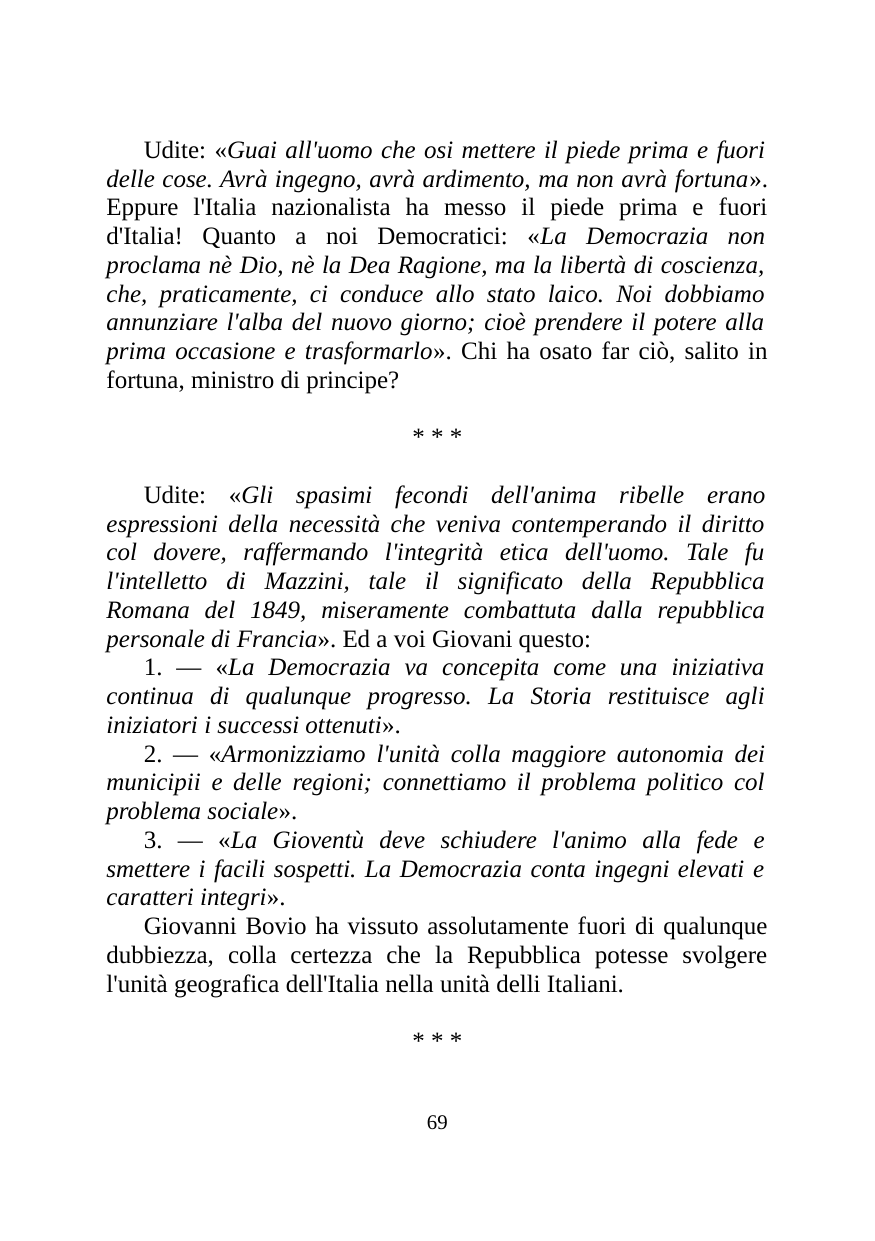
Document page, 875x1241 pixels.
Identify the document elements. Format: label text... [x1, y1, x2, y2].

text Udite: «Guai all'uomo che osi mettere il piede prima e fuori delle cose. Avrà ingegno, avrà ardimento, ma non avrà fortuna». Eppure l'Italia nazionalista ha messo il piede prima e fuori d'Italia! Quanto a noi Democratici: «La Democrazia non proclama nè Dio, nè la Dea Ragione, ma la libertà di coscienza, che, praticamente, ci conduce allo stato laico. Noi dobbiamo annunziare l'alba del nuovo giorno; cioè prendere il potere alla prima occasione e trasformarlo». Chi ha osato far ciò, salito in fortuna, ministro di principe? [106, 135, 768, 394]
text * * * [106, 422, 768, 451]
text Giovanni Bovio ha vissuto assolutamente fuori di qualunque dubbiezza, colla certezza che la Repubblica potesse svolgere l'unità geografica dell'Italia nella unità delli Italiani. [106, 911, 768, 997]
text * * * [106, 1026, 768, 1055]
text 2. — «Armonizziamo l'unità colla maggiore autonomia dei municipii e delle regioni; connettiamo il problema politico col problema sociale». [106, 739, 768, 825]
text 1. — «La Democrazia va concepita come una iniziativa continua di qualunque progresso. La Storia restituisce agli iniziatori i successi ottenuti». [106, 652, 768, 739]
text Udite: «Gli spasimi fecondi dell'anima ribelle erano espressioni della necessità che veniva contemperando il diritto col dovere, raffermando l'integrità etica dell'uomo. Tale fu l'intelletto di Mazzini, tale il significato della Repubblica Romana del 1849, miseramente combattuta dalla repubblica personale di Francia». Ed a voi Giovani questo: [106, 480, 768, 652]
text 3. — «La Gioventù deve schiudere l'animo alla fede e smettere i facili sospetti. La Democrazia conta ingegni elevati e caratteri integri». [106, 825, 768, 911]
